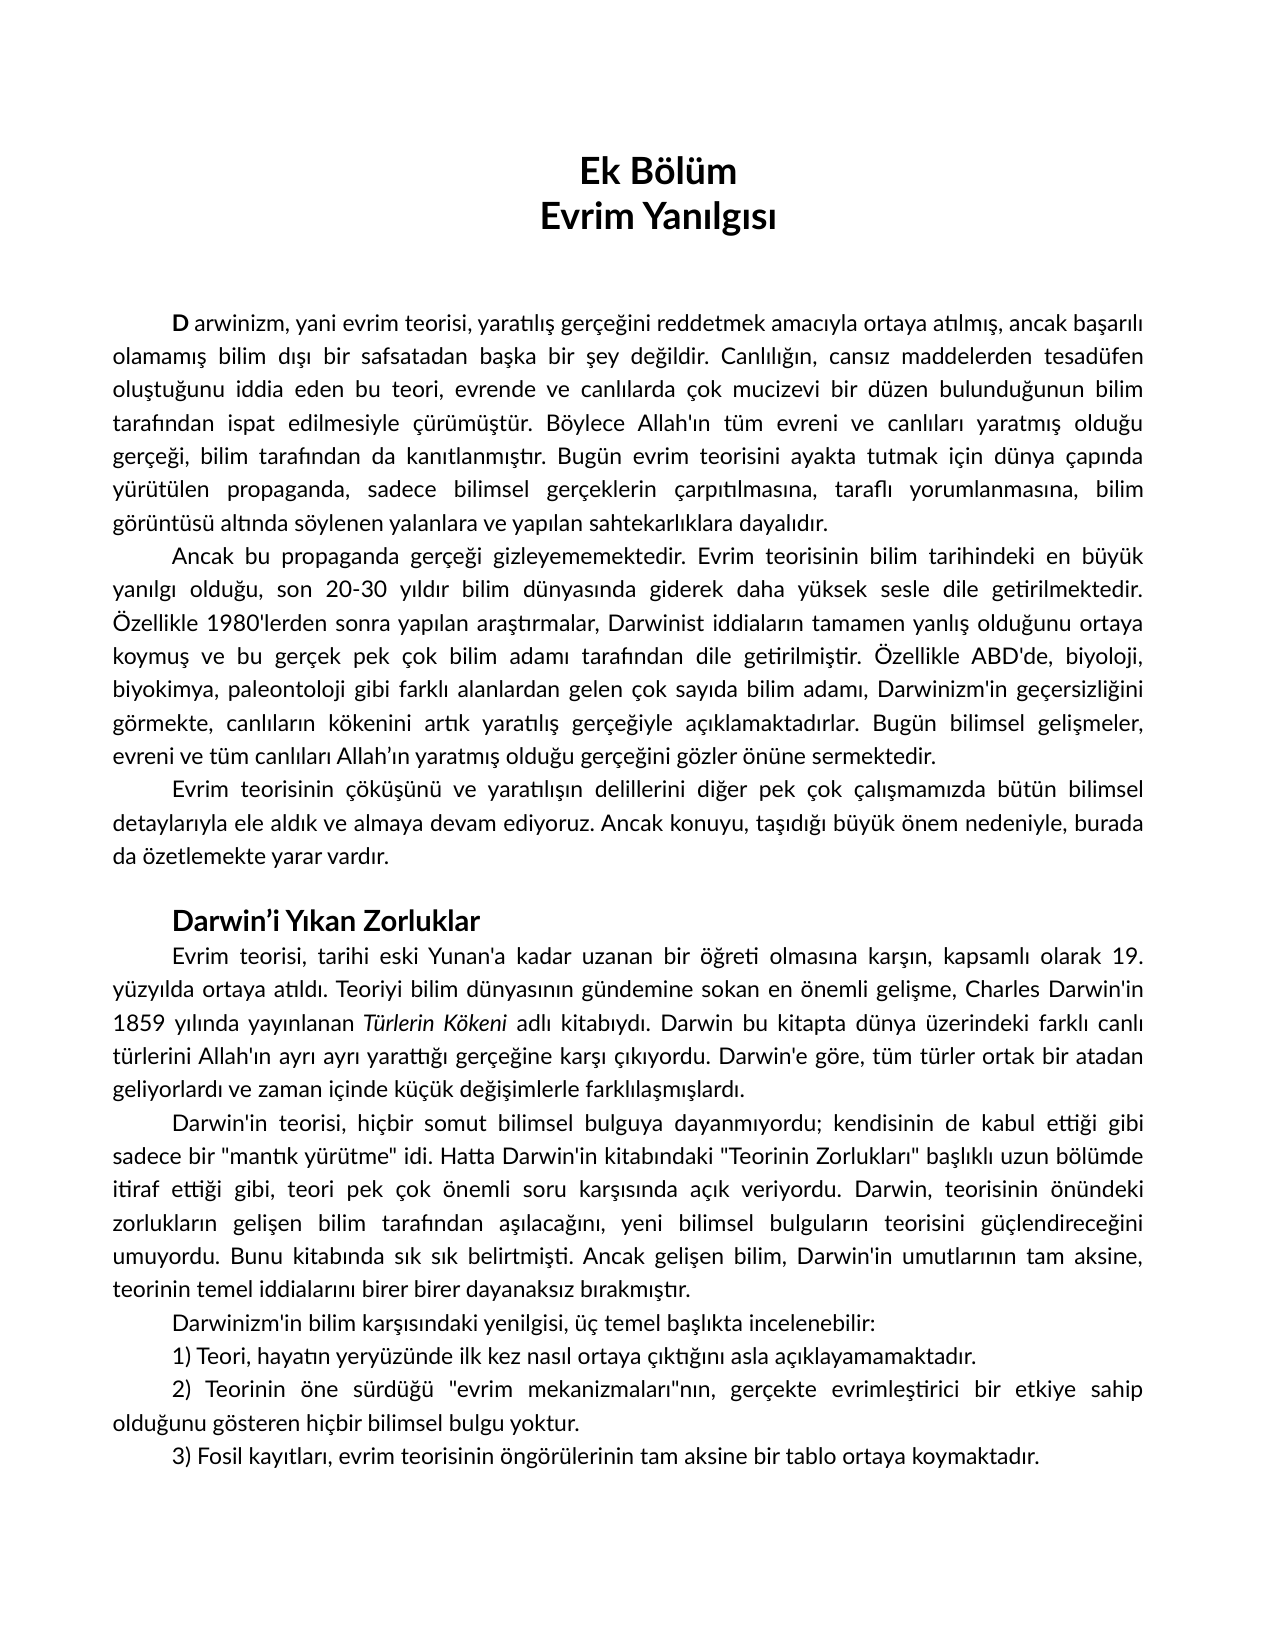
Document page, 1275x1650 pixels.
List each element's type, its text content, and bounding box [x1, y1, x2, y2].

text Ancak bu propaganda gerçeği gizleyememektedir. Evrim teorisinin bilim tarihindeki en büyük yanılgı olduğu, son 20-30 yıldır bilim dünyasında giderek daha yüksek sesle dile getirilmektedir. Özellikle 1980'lerden sonra yapılan araştırmalar, Darwinist iddiaların tamamen yanlış olduğunu ortaya koymuş ve bu gerçek pek çok bilim adamı tarafından dile getirilmiştir. Özellikle ABD'de, biyoloji, biyokimya, paleontoloji gibi farklı alanlardan gelen çok sayıda bilim adamı, Darwinizm'in geçersizliğini görmekte, canlıların kökenini artık yaratılış gerçeğiyle açıklamaktadırlar. Bugün bilimsel gelişmeler, evreni ve tüm canlıları Allah’ın yaratmış olduğu gerçeğini gözler önüne sermektedir. [112, 538, 1145, 771]
text Evrim teorisi, tarihi eski Yunan'a kadar uzanan bir öğreti olmasına karşın, kapsamlı olarak 19. yüzyılda ortaya atıldı. Teoriyi bilim dünyasının gündemine sokan en önemli gelişme, Charles Darwin'in 1859 yılında yayınlanan Türlerin Kökeni adlı kitabıydı. Darwin bu kitapta dünya üzerindeki farklı canlı türlerini Allah'ın ayrı ayrı yarattığı gerçeğine karşı çıkıyordu. Darwin'e göre, tüm türler ortak bir atadan geliyorlardı ve zaman içinde küçük değişimlerle farklılaşmışlardı. [112, 938, 1145, 1104]
text Ek Bölüm [112, 148, 1145, 193]
text Evrim teorisinin çöküşünü ve yaratılışın delillerini diğer pek çok çalışmamızda bütün bilimsel detaylarıyla ele aldık ve almaya devam ediyoruz. Ancak konuyu, taşıdığı büyük önem nedeniyle, burada da özetlemekte yarar vardır. [112, 771, 1145, 871]
text Darwinizm'in bilim karşısındaki yenilgisi, üç temel başlıkta incelenebilir: [112, 1304, 1145, 1338]
text Darwinizm, yani evrim teorisi, yaratılış gerçeğini reddetmek amacıyla ortaya atılmış, ancak başarılı olamamış bilim dışı bir safsatadan başka bir şey değildir. Canlılığın, cansız maddelerden tesadüfen oluştuğunu iddia eden bu teori, evrende ve canlılarda çok mucizevi bir düzen bulunduğunun bilim tarafından ispat edilmesiyle çürümüştür. Böylece Allah'ın tüm evreni ve canlıları yaratmış olduğu gerçeği, bilim tarafından da kanıtlanmıştır. Bugün evrim teorisini ayakta tutmak için dünya çapında yürütülen propaganda, sadece bilimsel gerçeklerin çarpıtılmasına, taraflı yorumlanmasına, bilim görüntüsü altında söylenen yalanlara ve yapılan sahtekarlıklara dayalıdır. [112, 304, 1145, 538]
text 3) Fosil kayıtları, evrim teorisinin öngörülerinin tam aksine bir tablo ortaya koymaktadır. [112, 1438, 1145, 1471]
text Darwin'in teorisi, hiçbir somut bilimsel bulguya dayanmıyordu; kendisinin de kabul ettiği gibi sadece bir "mantık yürütme" idi. Hatta Darwin'in kitabındaki "Teorinin Zorlukları" başlıklı uzun bölümde itiraf ettiği gibi, teori pek çok önemli soru karşısında açık veriyordu. Darwin, teorisinin önündeki zorlukların gelişen bilim tarafından aşılacağını, yeni bilimsel bulguların teorisini güçlendireceğini umuyordu. Bunu kitabında sık sık belirtmişti. Ancak gelişen bilim, Darwin'in umutlarının tam aksine, teorinin temel iddialarını birer birer dayanaksız bırakmıştır. [112, 1104, 1145, 1304]
text Evrim Yanılgısı [112, 193, 1145, 238]
text Darwin’i Yıkan Zorluklar [112, 904, 1145, 938]
text 1) Teori, hayatın yeryüzünde ilk kez nasıl ortaya çıktığını asla açıklayamamaktadır. [112, 1338, 1145, 1371]
text 2) Teorinin öne sürdüğü "evrim mekanizmaları"nın, gerçekte evrimleştirici bir etkiye sahip olduğunu gösteren hiçbir bilimsel bulgu yoktur. [112, 1371, 1145, 1438]
